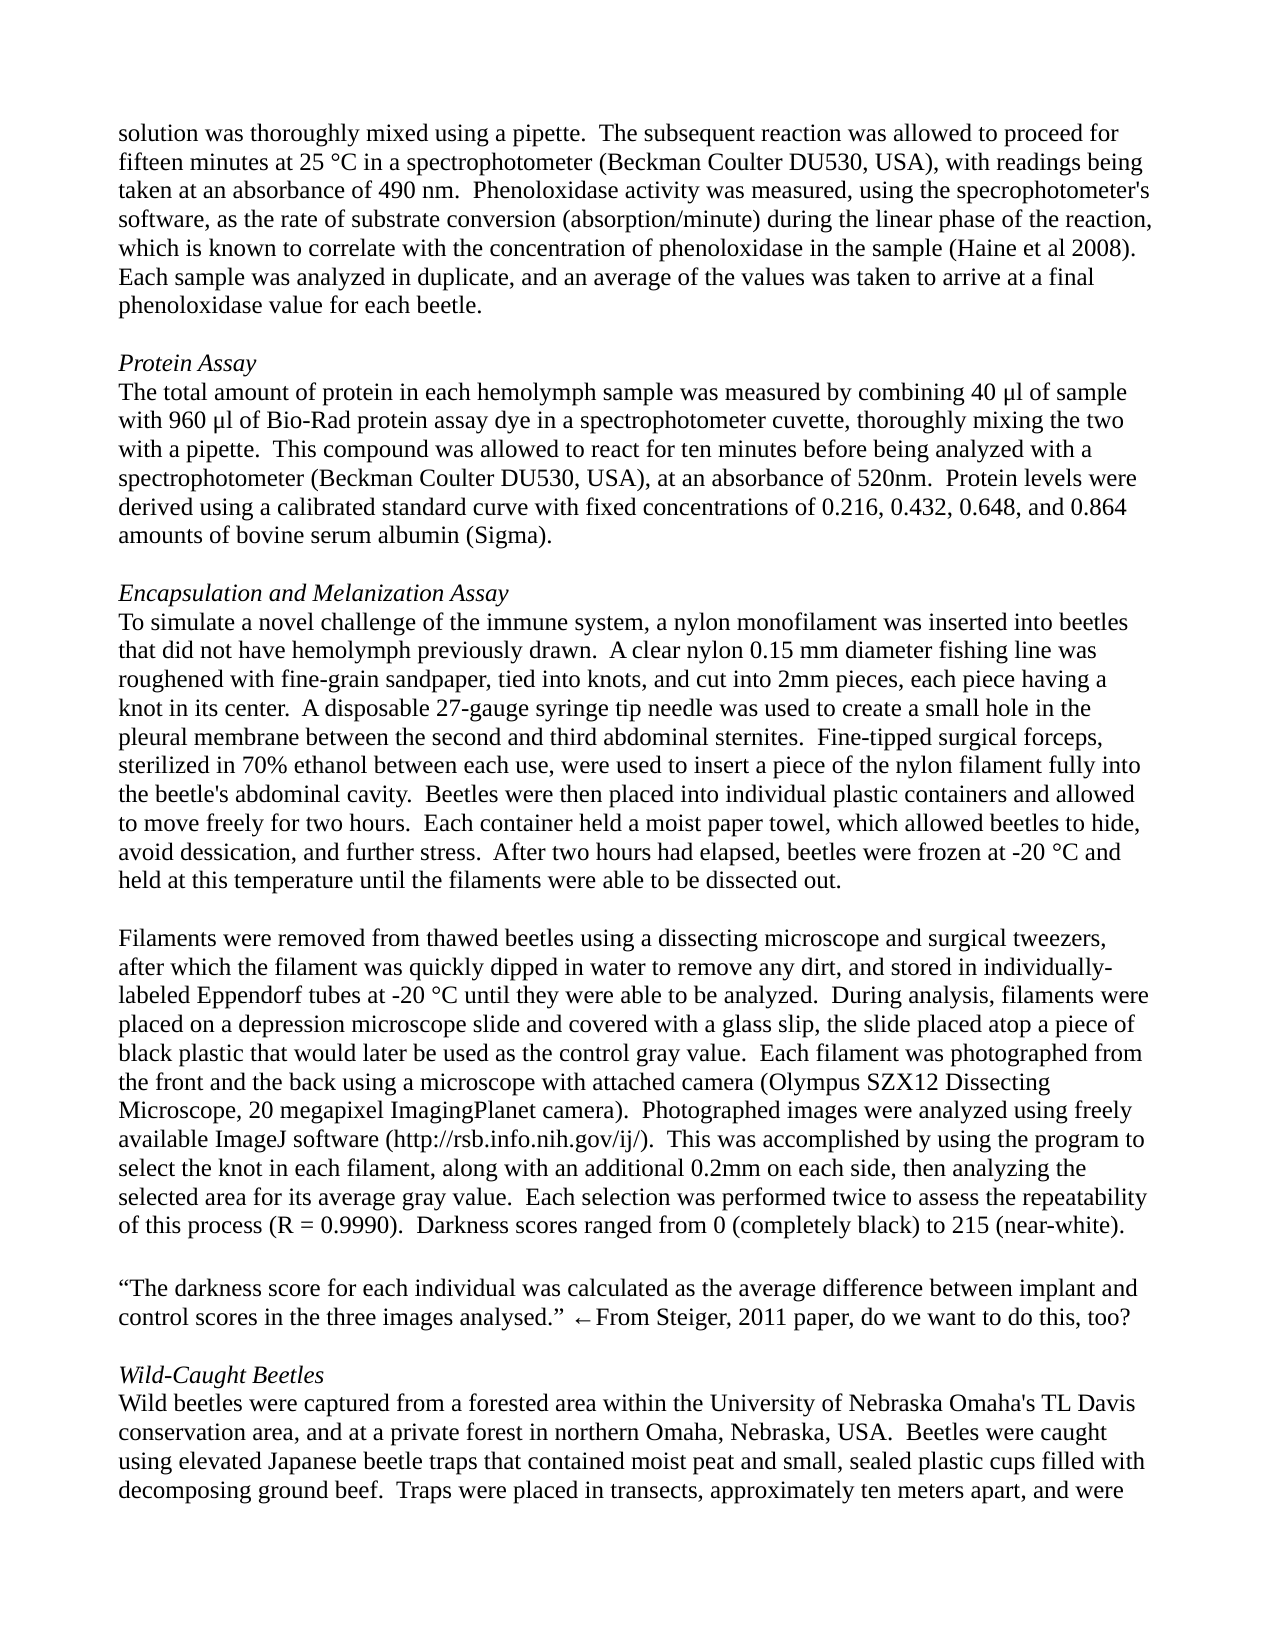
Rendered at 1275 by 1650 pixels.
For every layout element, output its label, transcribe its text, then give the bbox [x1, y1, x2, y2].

text The total amount of protein in each hemolymph sample was measured by combining 40 μl of sample with 960 μl of Bio-Rad protein assay dye in a spectrophotometer cuvette, thoroughly mixing the two with a pipette. This compound was allowed to react for ten minutes before being analyzed with a spectrophotometer (Beckman Coulter DU530, USA), at an absorbance of 520nm. Protein levels were derived using a calibrated standard curve with fixed concentrations of 0.216, 0.432, 0.648, and 0.864 amounts of bovine serum albumin (Sigma). [118, 377, 1157, 549]
text Protein Assay [118, 348, 1157, 377]
text solution was thoroughly mixed using a pipette. The subsequent reaction was allowed to proceed for fifteen minutes at 25 °C in a spectrophotometer (Beckman Coulter DU530, USA), with readings being taken at an absorbance of 490 nm. Phenoloxidase activity was measured, using the specrophotometer's software, as the rate of substrate conversion (absorption/minute) during the linear phase of the reaction, which is known to correlate with the concentration of phenoloxidase in the sample (Haine et al 2008). Each sample was analyzed in duplicate, and an average of the values was taken to arrive at a final phenoloxidase value for each beetle. [118, 118, 1157, 319]
text Wild beetles were captured from a forested area within the University of Nebraska Omaha's TL Davis conservation area, and at a private forest in northern Omaha, Nebraska, USA. Beetles were caught using elevated Japanese beetle traps that contained moist peat and small, sealed plastic cups filled with decomposing ground beef. Traps were placed in transects, approximately ten meters apart, and were [118, 1388, 1157, 1503]
text Filaments were removed from thawed beetles using a dissecting microscope and surgical tweezers, after which the filament was quickly dipped in water to remove any dirt, and stored in individually-labeled Eppendorf tubes at -20 °C until they were able to be analyzed. During analysis, filaments were placed on a depression microscope slide and covered with a glass slip, the slide placed atop a piece of black plastic that would later be used as the control gray value. Each filament was photographed from the front and the back using a microscope with attached camera (Olympus SZX12 Dissecting Microscope, 20 megapixel ImagingPlanet camera). Photographed images were analyzed using freely available ImageJ software (http://rsb.info.nih.gov/ij/). This was accomplished by using the program to select the knot in each filament, along with an additional 0.2mm on each side, then analyzing the selected area for its average gray value. Each selection was performed twice to assess the repeatability of this process (R = 0.9990). Darkness scores ranged from 0 (completely black) to 215 (near-white). [118, 923, 1157, 1239]
text To simulate a novel challenge of the immune system, a nylon monofilament was inserted into beetles that did not have hemolymph previously drawn. A clear nylon 0.15 mm diameter fishing line was roughened with fine-grain sandpaper, tied into knots, and cut into 2mm pieces, each piece having a knot in its center. A disposable 27-gauge syringe tip needle was used to create a small hole in the pleural membrane between the second and third abdominal sternites. Fine-tipped surgical forceps, sterilized in 70% ethanol between each use, were used to insert a piece of the nylon filament fully into the beetle's abdominal cavity. Beetles were then placed into individual plastic containers and allowed to move freely for two hours. Each container held a moist paper towel, which allowed beetles to hide, avoid dessication, and further stress. After two hours had elapsed, beetles were frozen at -20 °C and held at this temperature until the filaments were able to be dissected out. [118, 607, 1157, 894]
text “The darkness score for each individual was calculated as the average difference between implant and control scores in the three images analysed.” ←From Steiger, 2011 paper, do we want to do this, too? [118, 1273, 1157, 1331]
text Wild-Caught Beetles [118, 1360, 1157, 1388]
text Encapsulation and Melanization Assay [118, 578, 1157, 607]
